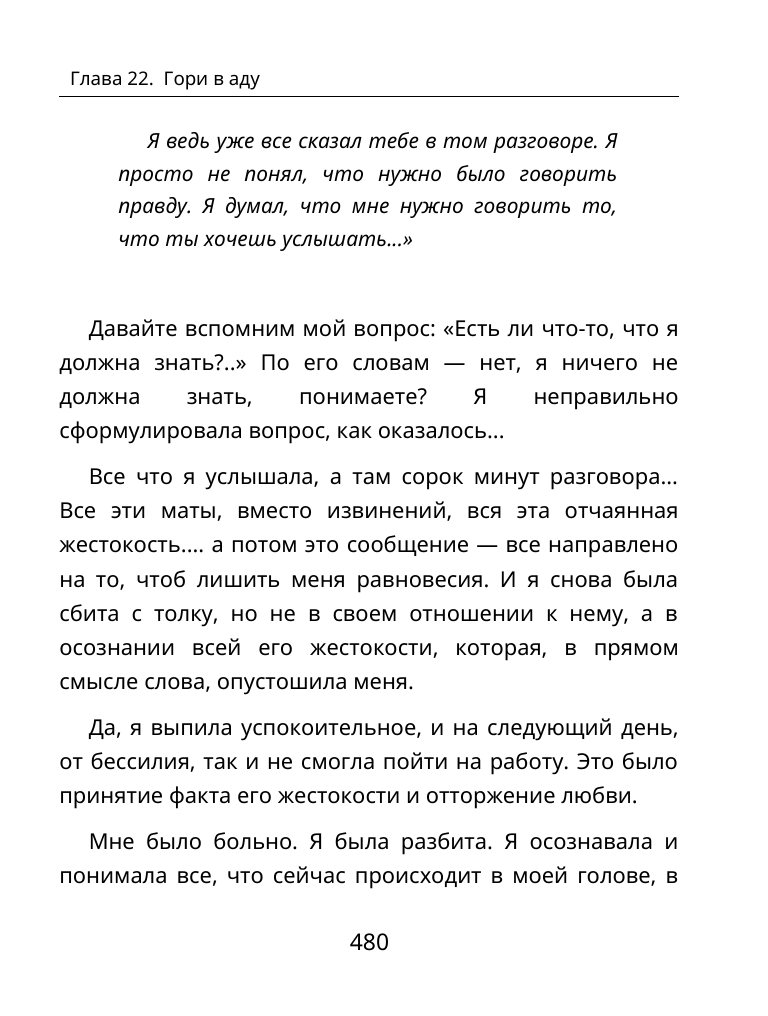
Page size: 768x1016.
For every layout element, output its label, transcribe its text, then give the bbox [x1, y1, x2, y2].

text Да, я выпила успокоительное, и на следующий день, от бессилия, так и не смогла пойти на работу. Это было принятие факта его жестокости и отторжение любви. [59, 712, 679, 810]
text Все что я услышала, а там сорок минут разговора... Все эти маты, вместо извинений, вся эта отчаянная жестокость.... а потом это сообщение — все направлено на то, чтоб лишить меня равновесия. И я снова была сбита с толку, но не в своем отношении к нему, а в осознании всей его жестокости, которая, в прямом смысле слова, опустошила меня. [59, 461, 679, 696]
text Давайте вспомним мой вопрос: «Есть ли что-то, что я должна знать?..» По его словам — нет, я ничего не должна знать, понимаете? Я неправильно сформулировала вопрос, как оказалось... [59, 313, 679, 445]
text Мне было больно. Я была разбита. Я осознавала и понимала все, что сейчас происходит в моей голове, в [59, 826, 679, 890]
text Я ведь уже все сказал тебе в том разговоре. Я просто не понял, что нужно было говорить правду. Я думал, что мне нужно говорить то, что ты хочешь услышать...» [118, 126, 620, 252]
